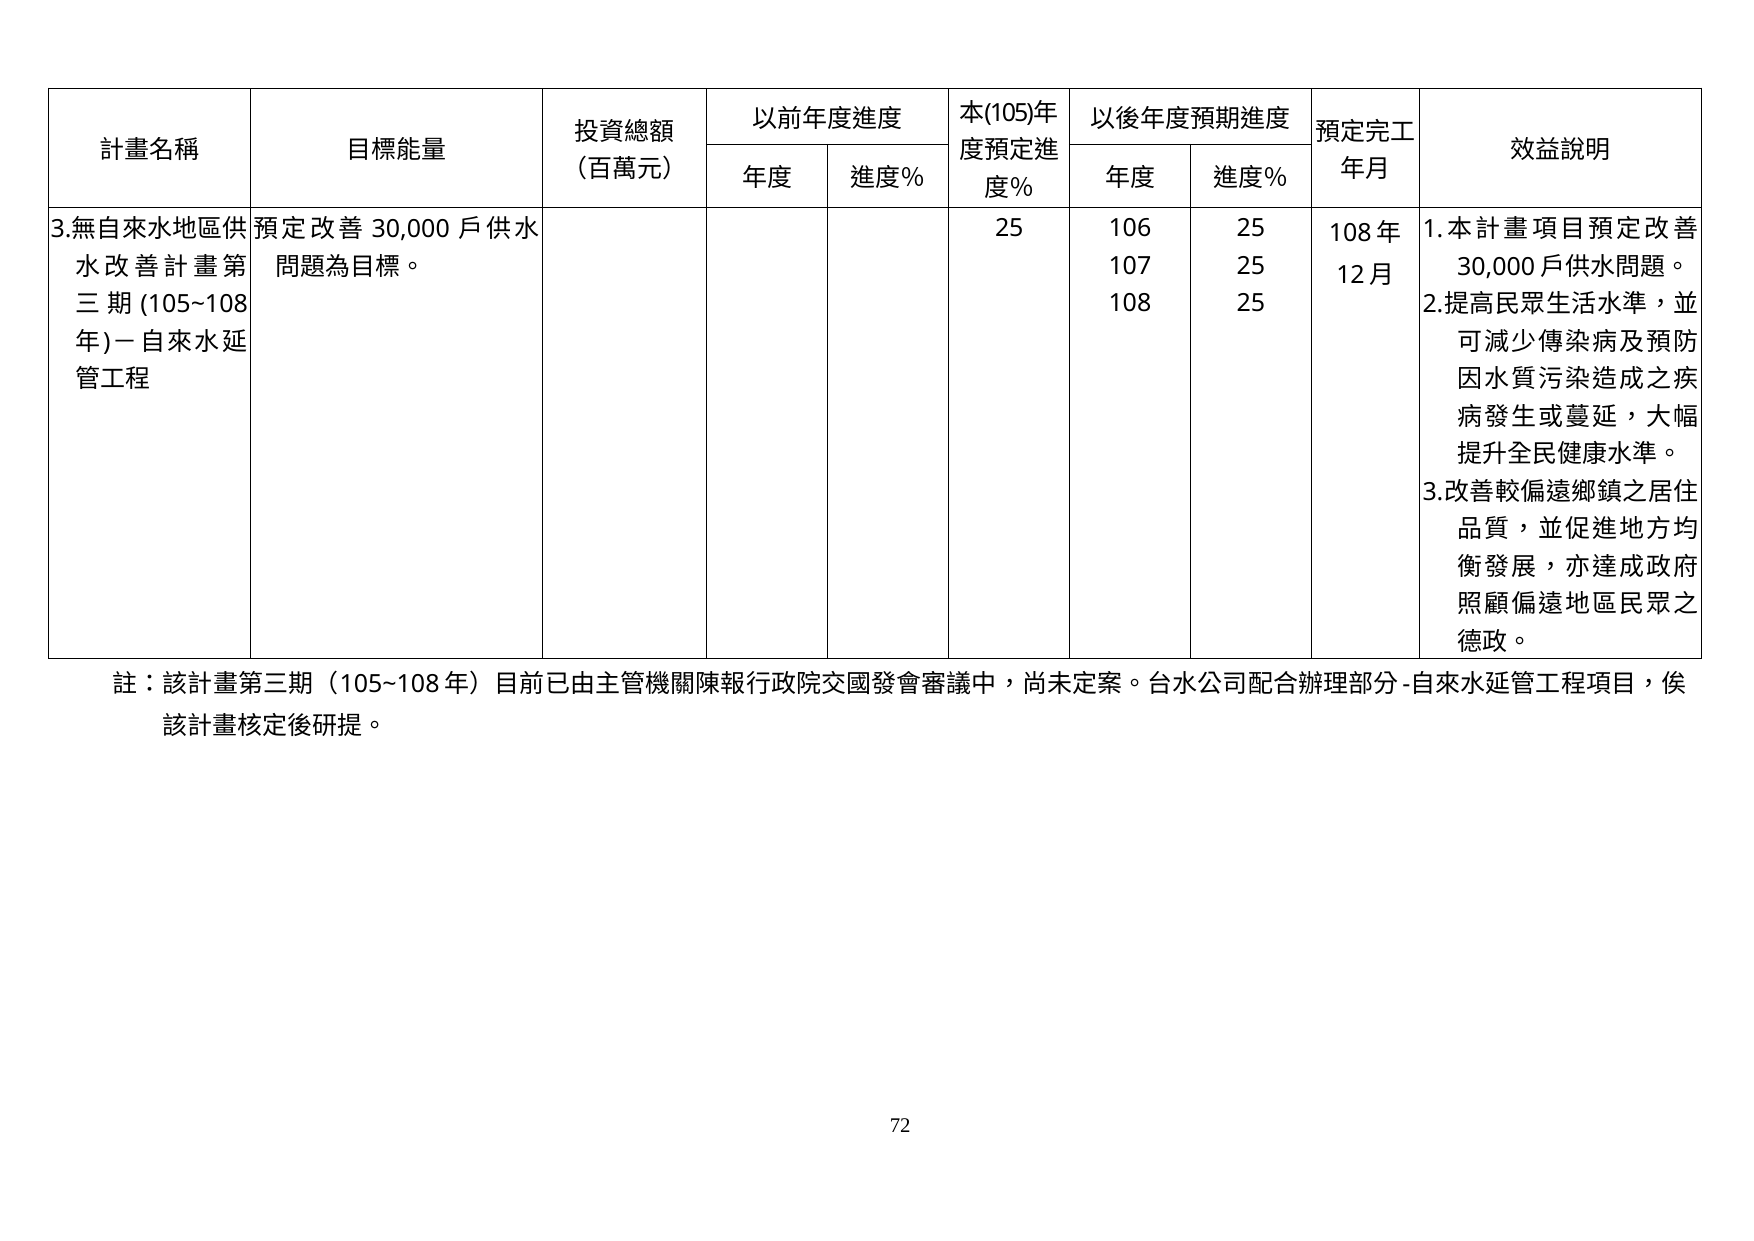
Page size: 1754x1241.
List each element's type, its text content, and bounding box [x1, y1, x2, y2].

table_header 目標能量 [251, 89, 542, 207]
table_cell [707, 208, 827, 658]
table_cell 年度 [707, 145, 827, 207]
table_cell 進度％ [828, 145, 948, 207]
table_cell 108年12月 [1312, 208, 1419, 658]
table_header 本(105)年度預定進度％ [949, 89, 1069, 207]
table_header 以前年度進度 [707, 89, 948, 144]
table_cell 3.無自來水地區供水改善計畫第三期(105~108年)－自來水延管工程 [49, 208, 250, 658]
table_cell 25 25 25 [1191, 208, 1311, 658]
table_header 效益說明 [1420, 89, 1701, 207]
table_cell 預定改善30,000戶供水問題為目標。 [251, 208, 542, 658]
table_header 投資總額 （百萬元） [543, 89, 706, 207]
table_cell [828, 208, 948, 658]
table_header 預定完工年月 [1312, 89, 1419, 207]
table_header 計畫名稱 [49, 89, 250, 207]
table_cell 年度 [1070, 145, 1190, 207]
table_cell [543, 208, 706, 658]
table_cell 106 107 108 [1070, 208, 1190, 658]
table_cell 1.本計畫項目預定改善30,000戶供水問題。 2.提高民眾生活水準，並可減少傳染病及預防因水質污染造成之疾病發生或蔓延，大幅提升全民健康水準。 3.改善較偏遠鄉鎮之居住品質，並促進地方均衡發展，亦達成政府照顧偏遠地區民眾之德政。 [1420, 208, 1701, 658]
table_header 以後年度預期進度 [1070, 89, 1311, 144]
table_cell 25 [949, 208, 1069, 658]
text 註：該計畫第三期（105~108年）目前已由主管機關陳報行政院交國發會審議中，尚未定案。台水公司配合辦理部分-自來水延管工程項目，俟該計畫核定後研提。 [112, 659, 1687, 742]
table_cell 進度％ [1191, 145, 1311, 207]
